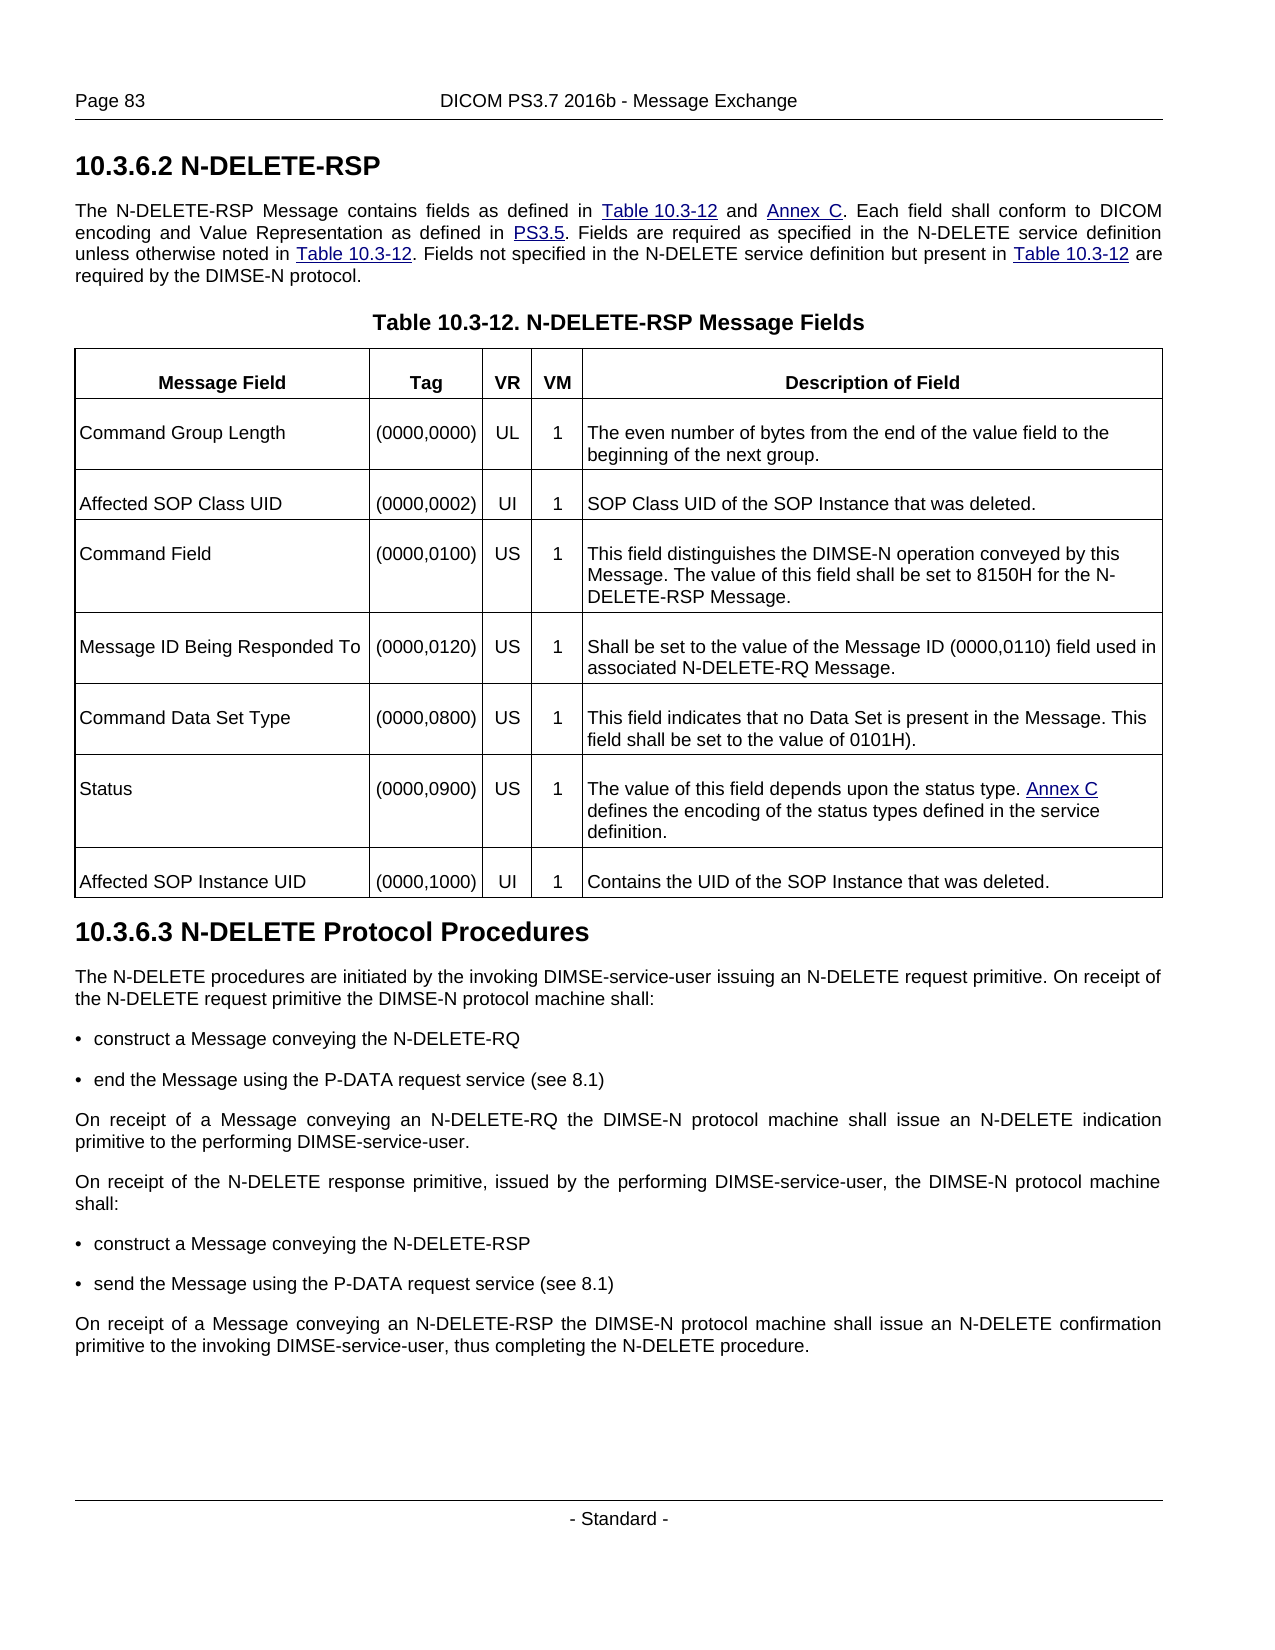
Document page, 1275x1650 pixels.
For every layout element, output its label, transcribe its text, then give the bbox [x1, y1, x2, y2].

table_cell Command Field [76, 520, 369, 612]
text On receipt of a Message conveying an N-DELETE-RQ the DIMSE-N protocol machine shall issue an N-DELETE indication primitive to the performing DIMSE-service-user. [75, 1109, 1162, 1152]
text On receipt of a Message conveying an N-DELETE-RSP the DIMSE-N protocol machine shall issue an N-DELETE confirmation primitive to the invoking DIMSE-service-user, thus completing the N-DELETE procedure. [75, 1313, 1162, 1356]
table_cell Contains the UID of the SOP Instance that was deleted. [583, 848, 1162, 897]
table_cell (0000,0120) [370, 613, 482, 683]
table_cell (0000,1000) [370, 848, 482, 897]
table_cell UL [483, 399, 531, 469]
table_cell 1 [532, 399, 582, 469]
list construct a Message conveying the N-DELETE-RSP [75, 1233, 1162, 1254]
table_cell SOP Class UID of the SOP Instance that was deleted. [583, 470, 1162, 519]
table_header Tag [370, 349, 482, 398]
table_cell US [483, 684, 531, 754]
table_header VR [483, 349, 531, 398]
table_cell US [483, 755, 531, 847]
table_cell 1 [532, 470, 582, 519]
table_cell US [483, 520, 531, 612]
table_cell 1 [532, 848, 582, 897]
table_cell UI [483, 848, 531, 897]
table_cell 1 [532, 755, 582, 847]
table_cell (0000,0002) [370, 470, 482, 519]
table_cell Command Group Length [76, 399, 369, 469]
text The N-DELETE-RSP Message contains fields as defined in Table 10.3-12 and Annex C. Each field shall conform to DICOM encoding and Value Representation as defined in PS3.5. Fields are required as specified in the N-DELETE service definition unless otherwise noted in Table 10.3-12. Fields not specified in the N-DELETE service definition but present in Table 10.3-12 are required by the DIMSE-N protocol. [75, 200, 1162, 286]
text Table 10.3-12. N-DELETE-RSP Message Fields [75, 309, 1162, 334]
text The N-DELETE procedures are initiated by the invoking DIMSE-service-user issuing an N-DELETE request primitive. On receipt of the N-DELETE request primitive the DIMSE-N protocol machine shall: [75, 966, 1162, 1009]
list send the Message using the P-DATA request service (see 8.1) [75, 1273, 1162, 1294]
table_header Message Field [76, 349, 369, 398]
list end the Message using the P-DATA request service (see 8.1) [75, 1068, 1162, 1090]
table_cell 1 [532, 684, 582, 754]
table_cell (0000,0100) [370, 520, 482, 612]
table_cell (0000,0900) [370, 755, 482, 847]
table_cell The value of this field depends upon the status type. Annex C defines the encoding of the status types defined in the service definition. [583, 755, 1162, 847]
table_cell This field indicates that no Data Set is present in the Message. This field shall be set to the value of 0101H). [583, 684, 1162, 754]
text 10.3.6.3 N-DELETE Protocol Procedures [75, 916, 1162, 948]
table_cell (0000,0800) [370, 684, 482, 754]
table_cell Message ID Being Responded To [76, 613, 369, 683]
table_cell The even number of bytes from the end of the value field to the beginning of the next group. [583, 399, 1162, 469]
list construct a Message conveying the N-DELETE-RQ [75, 1028, 1162, 1050]
table_cell This field distinguishes the DIMSE-N operation conveyed by this Message. The value of this field shall be set to 8150H for the N-DELETE-RSP Message. [583, 520, 1162, 612]
table_cell Affected SOP Class UID [76, 470, 369, 519]
table_cell Affected SOP Instance UID [76, 848, 369, 897]
table_header VM [532, 349, 582, 398]
table_cell Shall be set to the value of the Message ID (0000,0110) field used in associated N-DELETE-RQ Message. [583, 613, 1162, 683]
table_cell 1 [532, 520, 582, 612]
table_cell UI [483, 470, 531, 519]
table_cell US [483, 613, 531, 683]
table_cell Status [76, 755, 369, 847]
table_header Description of Field [583, 349, 1162, 398]
table_cell (0000,0000) [370, 399, 482, 469]
text On receipt of the N-DELETE response primitive, issued by the performing DIMSE-service-user, the DIMSE-N protocol machine shall: [75, 1171, 1162, 1214]
text 10.3.6.2 N-DELETE-RSP [75, 150, 1162, 181]
table_cell Command Data Set Type [76, 684, 369, 754]
table_cell 1 [532, 613, 582, 683]
